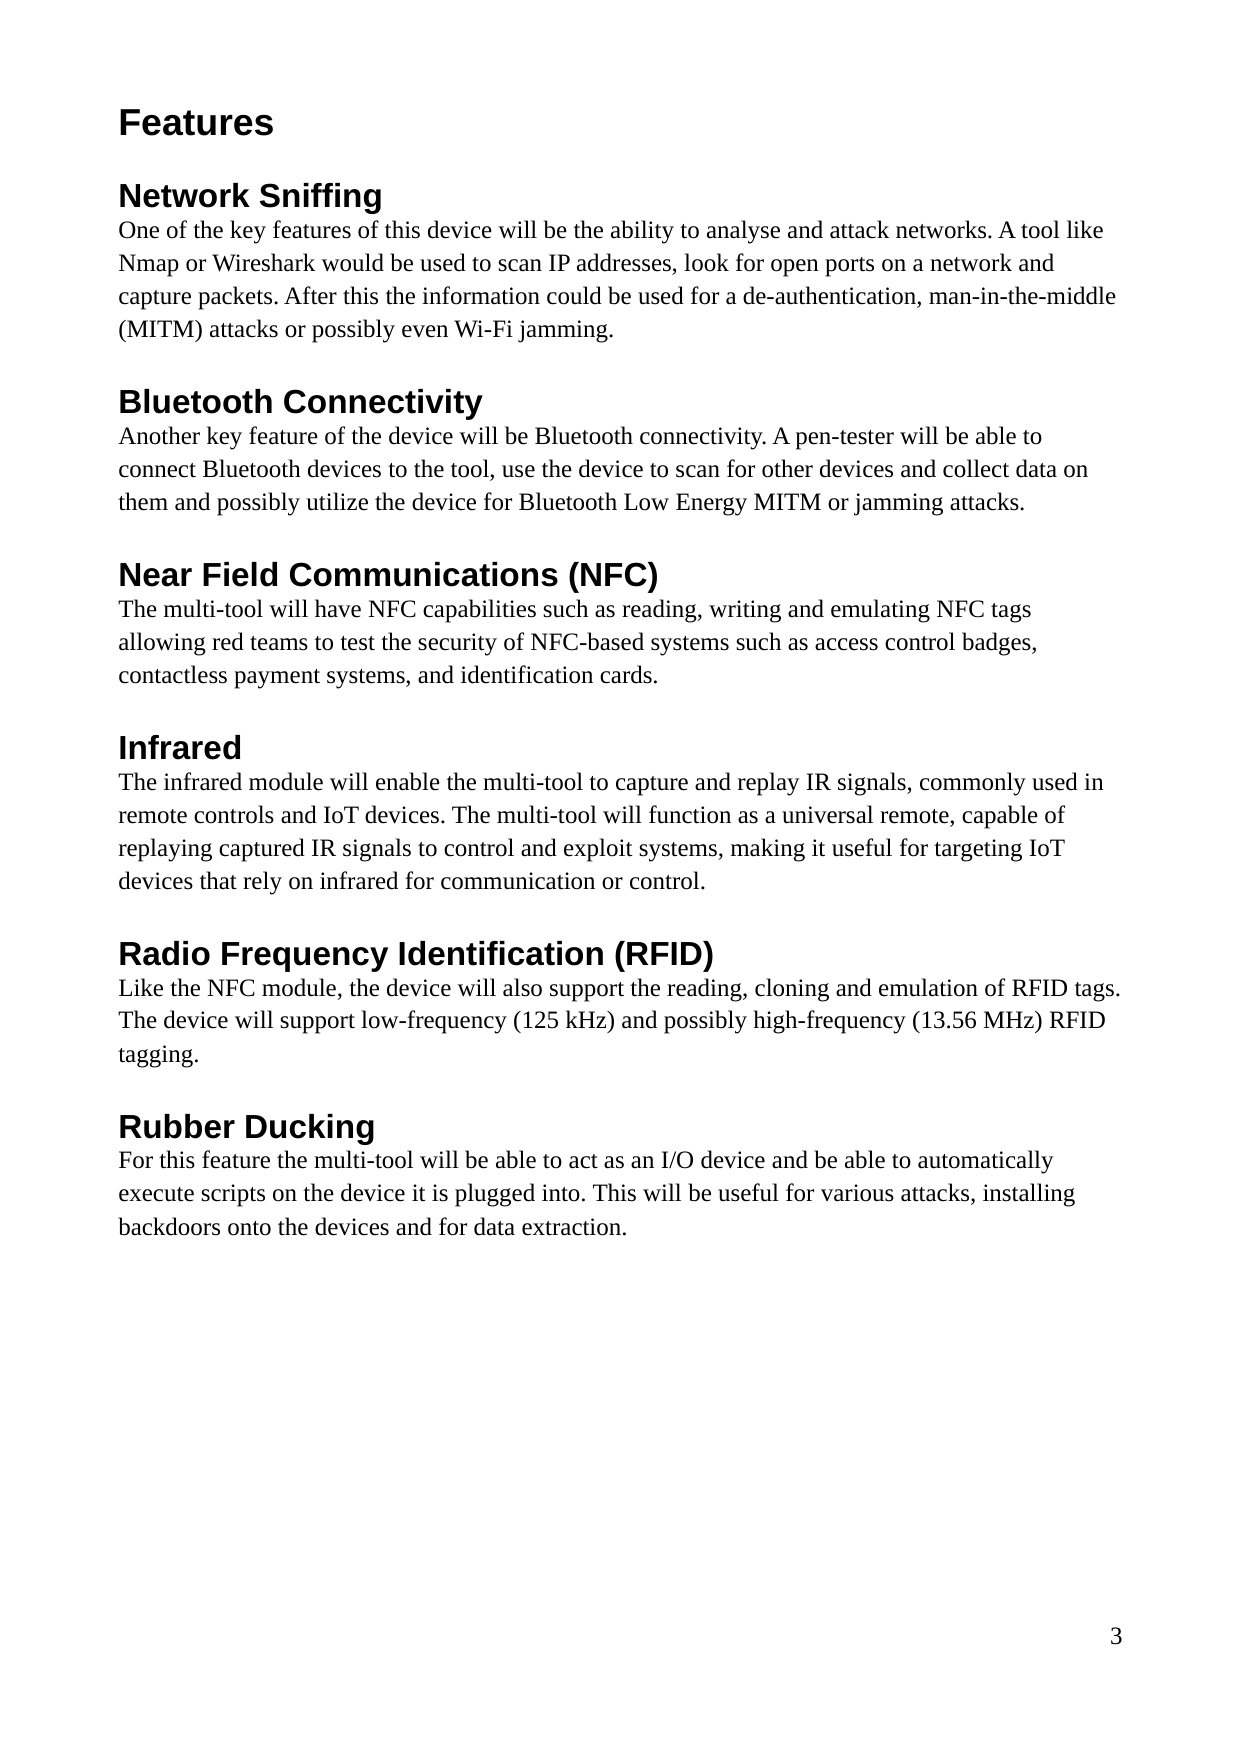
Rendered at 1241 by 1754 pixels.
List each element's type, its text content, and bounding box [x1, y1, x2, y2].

subtitle Near Field Communications (NFC) [118, 555, 1122, 594]
subtitle Infrared [118, 728, 1122, 767]
text Like the NFC module, the device will also support the reading, cloning and emulation of RFID tags. The device will support low-frequency (125 kHz) and possibly high-frequency (13.56 MHz) RFID tagging. [118, 973, 1122, 1067]
text The infrared module will enable the multi-tool to capture and replay IR signals, commonly used in remote controls and IoT devices. The multi-tool will function as a universal remote, capable of replaying captured IR signals to control and exploit systems, making it useful for targeting IoT devices that rely on infrared for communication or control. [118, 767, 1122, 894]
subtitle Radio Frequency Identification (RFID) [118, 934, 1122, 973]
text Another key feature of the device will be Bluetooth connectivity. A pen-tester will be able to connect Bluetooth devices to the tool, use the device to scan for other devices and collect data on them and possibly utilize the device for Bluetooth Low Energy MITM or jamming attacks. [118, 421, 1122, 516]
subtitle Bluetooth Connectivity [118, 382, 1122, 421]
subtitle Rubber Ducking [118, 1107, 1122, 1146]
subtitle Network Sniffing [118, 176, 1122, 215]
text One of the key features of this device will be the ability to analyse and attack networks. A tool like Nmap or Wireshark would be used to scan IP addresses, look for open ports on a network and capture packets. After this the information could be used for a de-authentication, man-in-the-middle (MITM) attacks or possibly even Wi-Fi jamming. [118, 215, 1122, 343]
text For this feature the multi-tool will be able to act as an I/O device and be able to automatically execute scripts on the device it is plugged into. This will be useful for various attacks, installing backdoors onto the devices and for data extraction. [118, 1146, 1122, 1240]
text The multi-tool will have NFC capabilities such as reading, writing and emulating NFC tags allowing red teams to test the security of NFC-based systems such as access control badges, contactless payment systems, and identification cards. [118, 594, 1122, 688]
subtitle Features [118, 100, 1122, 143]
